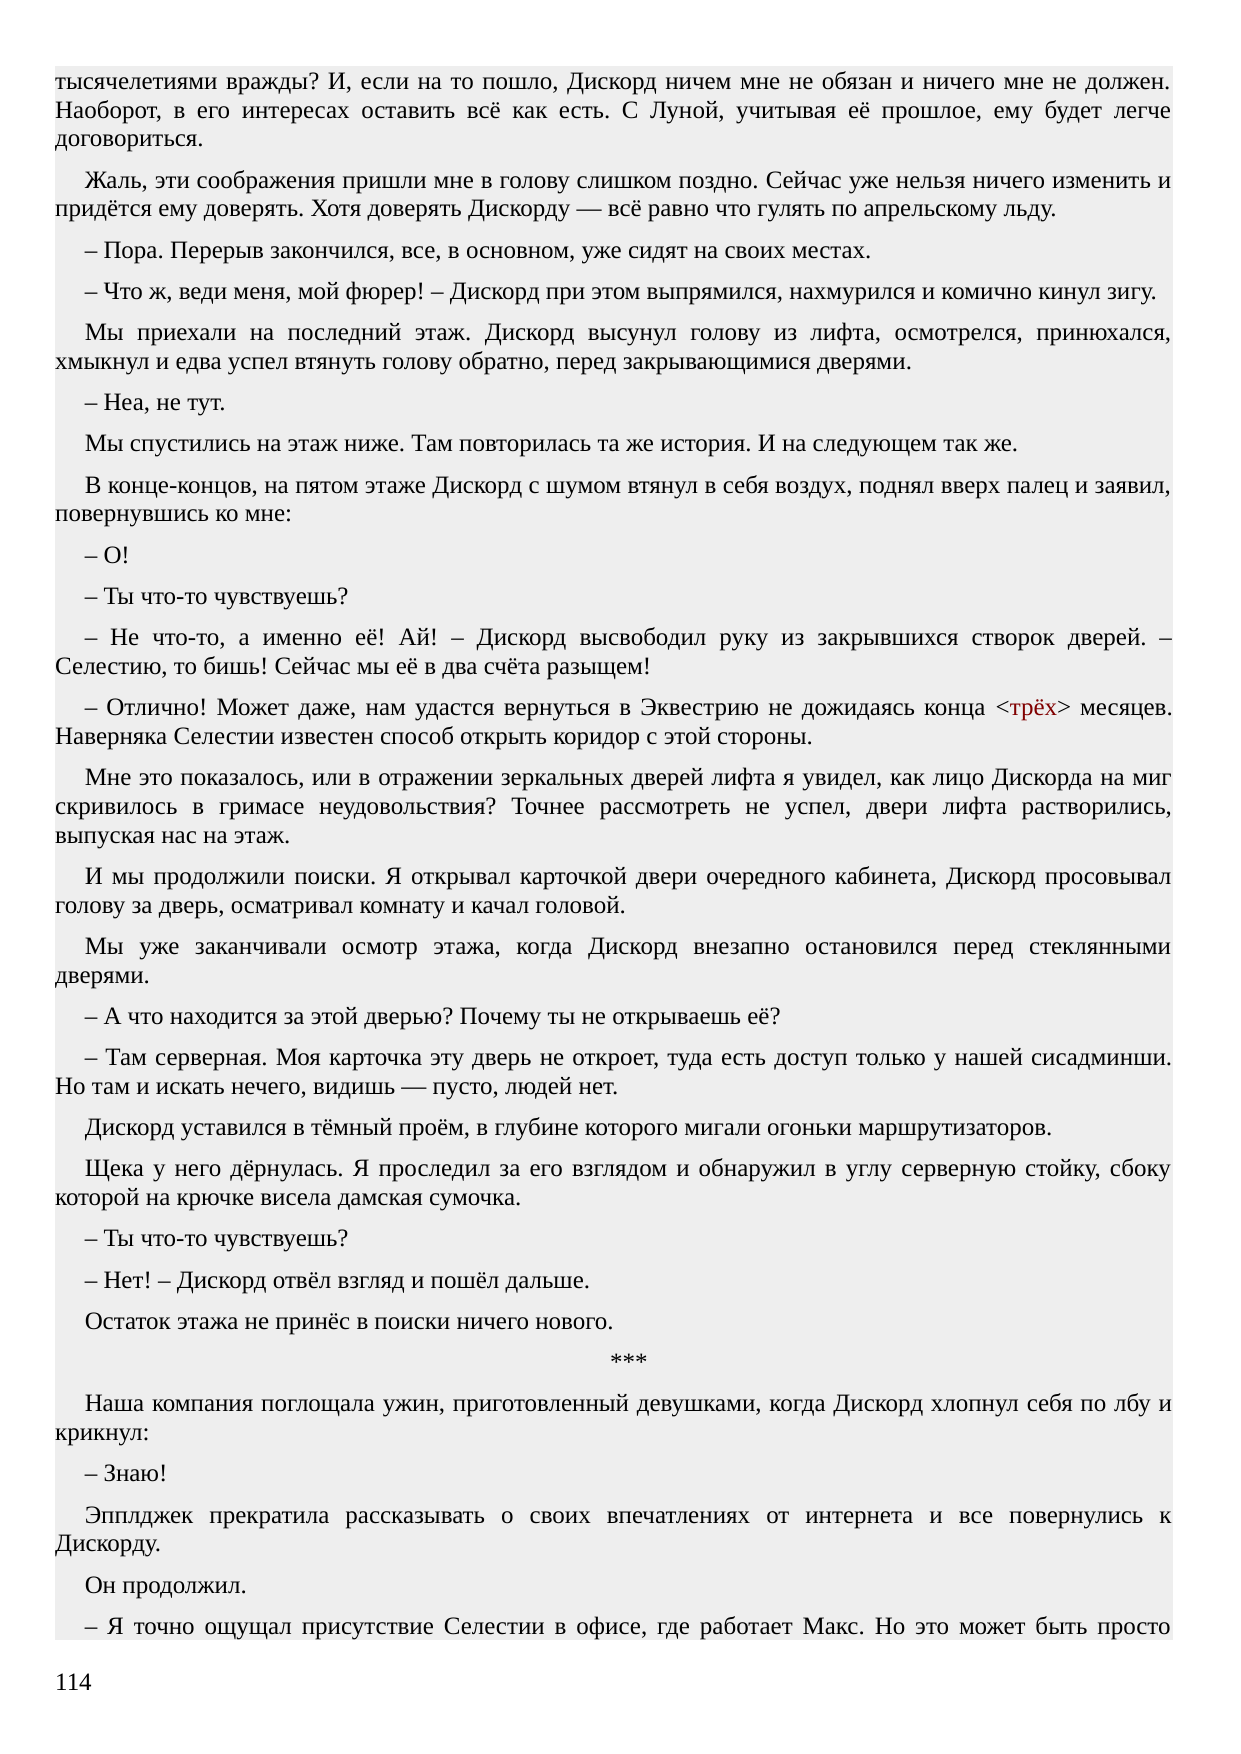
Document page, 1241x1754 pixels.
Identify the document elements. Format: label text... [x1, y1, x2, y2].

text Он продолжил. [55, 1570, 1173, 1598]
text – Неа, не тут. [55, 387, 1173, 416]
text И мы продолжили поиски. Я открывал карточкой двери очередного кабинета, Дискорд просовывал голову за дверь, осматривал комнату и качал головой. [55, 861, 1173, 918]
text – Ты что-то чувствуешь? [55, 581, 1173, 610]
text Остаток этажа не принёс в поиски ничего нового. [55, 1306, 1173, 1335]
text Мы уже заканчивали осмотр этажа, когда Дискорд внезапно остановился перед стеклянными дверями. [55, 931, 1173, 988]
text – Там серверная. Моя карточка эту дверь не откроет, туда есть доступ только у нашей сисадминши. Но там и искать нечего, видишь — пусто, людей нет. [55, 1042, 1173, 1100]
text – А что находится за этой дверью? Почему ты не открываешь её? [55, 1001, 1173, 1030]
text – Нет! – Дискорд отвёл взгляд и пошёл дальше. [55, 1265, 1173, 1293]
text Дискорд уставился в тёмный проём, в глубине которого мигали огоньки маршрутизаторов. [55, 1112, 1173, 1141]
text Жаль, эти соображения пришли мне в голову слишком поздно. Сейчас уже нельзя ничего изменить и придётся ему доверять. Хотя доверять Дискорду — всё равно что гулять по апрельскому льду. [55, 165, 1173, 222]
text – Знаю! [55, 1458, 1173, 1487]
text *** [55, 1347, 1173, 1376]
text – Что ж, веди меня, мой фюрер! – Дискорд при этом выпрямился, нахмурился и комично кинул зигу. [55, 276, 1173, 305]
text тысячелетиями вражды? И, если на то пошло, Дискорд ничем мне не обязан и ничего мне не должен. Наоборот, в его интересах оставить всё как есть. С Луной, учитывая её прошлое, ему будет легче договориться. [55, 66, 1173, 152]
text – Ты что-то чувствуешь? [55, 1223, 1173, 1252]
text Щека у него дёрнулась. Я проследил за его взглядом и обнаружил в углу серверную стойку, сбоку которой на крючке висела дамская сумочка. [55, 1153, 1173, 1211]
text – Я точно ощущал присутствие Селестии в офисе, где работает Макс. Но это может быть просто [55, 1611, 1173, 1640]
text Мне это показалось, или в отражении зеркальных дверей лифта я увидел, как лицо Дискорда на миг скривилось в гримасе неудовольствия? Точнее рассмотреть не успел, двери лифта растворились, выпуская нас на этаж. [55, 762, 1173, 848]
text В конце-концов, на пятом этаже Дискорд с шумом втянул в себя воздух, поднял вверх палец и заявил, повернувшись ко мне: [55, 470, 1173, 527]
text Мы приехали на последний этаж. Дискорд высунул голову из лифта, осмотрелся, принюхался, хмыкнул и едва успел втянуть голову обратно, перед закрывающимися дверями. [55, 317, 1173, 375]
text Наша компания поглощала ужин, приготовленный девушками, когда Дискорд хлопнул себя по лбу и крикнул: [55, 1388, 1173, 1446]
text – Пора. Перерыв закончился, все, в основном, уже сидят на своих местах. [55, 235, 1173, 263]
text – О! [55, 540, 1173, 568]
text Мы спустились на этаж ниже. Там повторилась та же история. И на следующем так же. [55, 428, 1173, 457]
text Эпплджек прекратила рассказывать о своих впечатлениях от интернета и все повернулись к Дискорду. [55, 1500, 1173, 1557]
text – Не что-то, а именно её! Ай! – Дискорд высвободил руку из закрывшихся створок дверей. – Селестию, то бишь! Сейчас мы её в два счёта разыщем! [55, 622, 1173, 680]
text – Отлично! Может даже, нам удастся вернуться в Эквестрию не дожидаясь конца <трёх> месяцев. Наверняка Селестии известен способ открыть коридор с этой стороны. [55, 692, 1173, 750]
